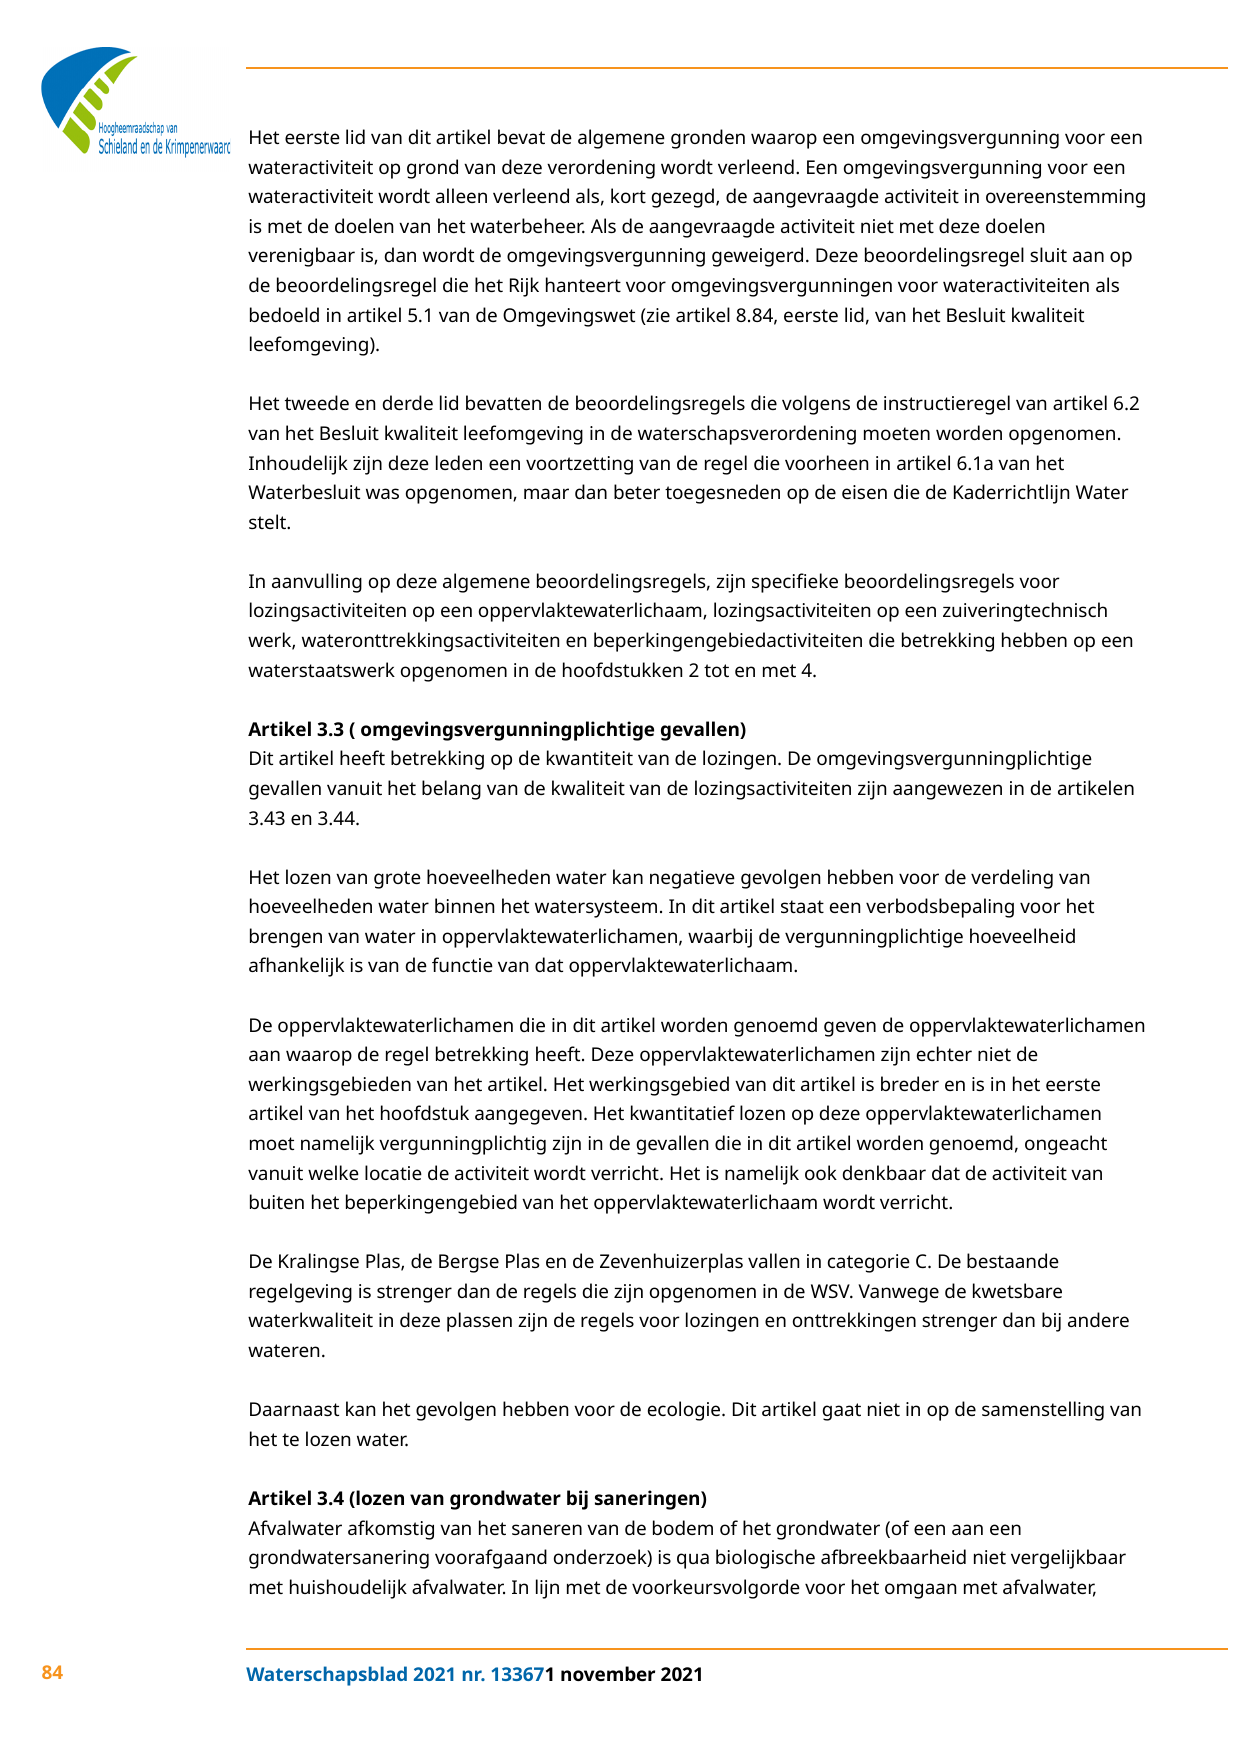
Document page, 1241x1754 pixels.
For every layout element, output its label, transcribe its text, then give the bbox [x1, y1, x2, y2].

text Artikel 3.3 ( omgevingsvergunningplichtige gevallen) [248, 716, 1152, 742]
text Afvalwater afkomstig van het saneren van de bodem of het grondwater (of een aan een grondwatersanering voorafgaand onderzoek) is qua biologische afbreekbaarheid niet vergelijkbaar met huishoudelijk afvalwater. In lijn met de voorkeursvolgorde voor het omgaan met afvalwater, [248, 1515, 1152, 1600]
picture [41, 47, 231, 172]
text Het tweede en derde lid bevatten de beoordelingsregels die volgens de instructieregel van artikel 6.2 van het Besluit kwaliteit leefomgeving in de waterschapsverordening moeten worden opgenomen. Inhoudelijk zijn deze leden een voortzetting van de regel die voorheen in artikel 6.1a van het Waterbesluit was opgenomen, maar dan beter toegesneden op de eisen die de Kaderrichtlijn Water stelt. [248, 391, 1152, 535]
text In aanvulling op deze algemene beoordelingsregels, zijn specifieke beoordelingsregels voor lozingsactiviteiten op een oppervlaktewaterlichaam, lozingsactiviteiten op een zuiveringtechnisch werk, wateronttrekkingsactiviteiten en beperkingengebiedactiviteiten die betrekking hebben op een waterstaatswerk opgenomen in de hoofdstukken 2 tot en met 4. [248, 568, 1152, 683]
text Artikel 3.4 (lozen van grondwater bij saneringen) [248, 1485, 1152, 1511]
text Daarnaast kan het gevolgen hebben voor de ecologie. Dit artikel gaat niet in op de samenstelling van het te lozen water. [248, 1396, 1152, 1452]
text Het eerste lid van dit artikel bevat de algemene gronden waarop een omgevingsvergunning voor een wateractiviteit op grond van deze verordening wordt verleend. Een omgevingsvergunning voor een wateractiviteit wordt alleen verleend als, kort gezegd, de aangevraagde activiteit in overeenstemming is met de doelen van het waterbeheer. Als de aangevraagde activiteit niet met deze doelen verenigbaar is, dan wordt de omgevingsvergunning geweigerd. Deze beoordelingsregel sluit aan op de beoordelingsregel die het Rijk hanteert voor omgevingsvergunningen voor wateractiviteiten als bedoeld in artikel 5.1 van de Omgevingswet (zie artikel 8.84, eerste lid, van het Besluit kwaliteit leefomgeving). [248, 124, 1152, 357]
text De Kralingse Plas, de Bergse Plas en de Zevenhuizerplas vallen in categorie C. De bestaande regelgeving is strenger dan de regels die zijn opgenomen in de WSV. Vanwege de kwetsbare waterkwaliteit in deze plassen zijn de regels voor lozingen en onttrekkingen strenger dan bij andere wateren. [248, 1248, 1152, 1363]
text Dit artikel heeft betrekking op de kwantiteit van de lozingen. De omgevingsvergunningplichtige gevallen vanuit het belang van de kwaliteit van de lozingsactiviteiten zijn aangewezen in de artikelen 3.43 en 3.44. [248, 746, 1152, 831]
text Het lozen van grote hoeveelheden water kan negatieve gevolgen hebben voor de verdeling van hoeveelheden water binnen het watersysteem. In dit artikel staat een verbodsbepaling voor het brengen van water in oppervlaktewaterlichamen, waarbij de vergunningplichtige hoeveelheid afhankelijk is van de functie van dat oppervlaktewaterlichaam. [248, 864, 1152, 978]
text De oppervlaktewaterlichamen die in dit artikel worden genoemd geven de oppervlaktewaterlichamen aan waarop de regel betrekking heeft. Deze oppervlaktewaterlichamen zijn echter niet de werkingsgebieden van het artikel. Het werkingsgebied van dit artikel is breder en is in het eerste artikel van het hoofdstuk aangegeven. Het kwantitatief lozen op deze oppervlaktewaterlichamen moet namelijk vergunningplichtig zijn in de gevallen die in dit artikel worden genoemd, ongeacht vanuit welke locatie de activiteit wordt verricht. Het is namelijk ook denkbaar dat de activiteit van buiten het beperkingengebied van het oppervlaktewaterlichaam wordt verricht. [248, 1012, 1152, 1215]
